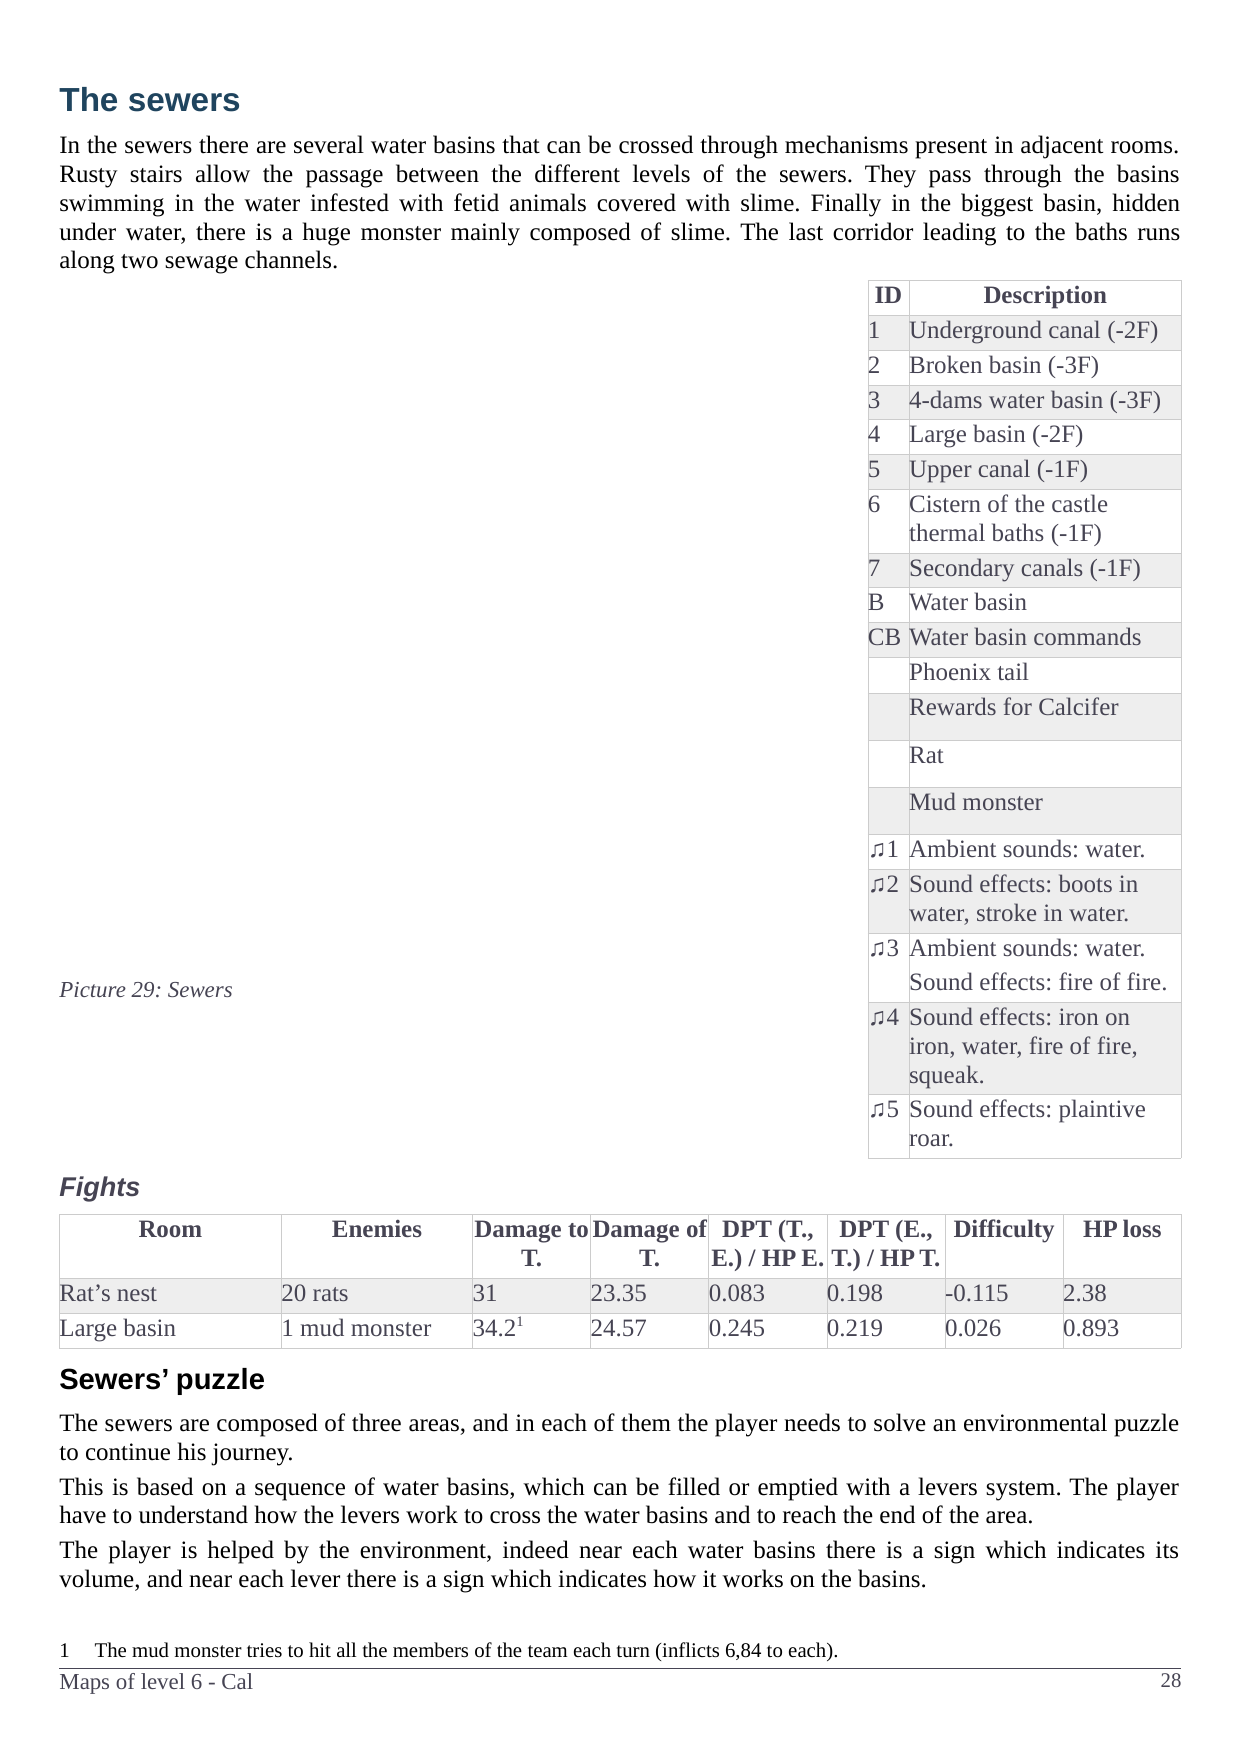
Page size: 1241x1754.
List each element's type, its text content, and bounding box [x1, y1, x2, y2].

table_cell 1 mud monster [282, 1314, 472, 1347]
table_cell Ambient sounds: water. Sound effects: fire of fire. [910, 934, 1181, 1002]
table_cell 24.57 [591, 1314, 708, 1347]
table_cell Ambient sounds: water. [910, 835, 1181, 869]
table_header [59, 280, 850, 1158]
table_header Room [60, 1215, 281, 1278]
table_cell 2 [869, 351, 909, 384]
table_cell 0.245 [709, 1314, 827, 1347]
table_header Damage to T. [473, 1215, 590, 1278]
table_cell 0.219 [828, 1314, 945, 1347]
table_cell Sound effects: plaintive roar. [910, 1095, 1181, 1158]
table_header Difficulty [946, 1215, 1063, 1278]
table_header DPT (T., E.) / HP E. [709, 1215, 827, 1278]
table_cell 1 [869, 316, 909, 350]
table_header [850, 280, 868, 1158]
table_cell 23.35 [591, 1279, 708, 1313]
table_cell Large basin [60, 1314, 281, 1347]
table_cell 0.198 [828, 1279, 945, 1313]
table_cell 0.026 [946, 1314, 1063, 1347]
table_cell 5 [869, 455, 909, 489]
table_cell Upper canal (-1F) [910, 455, 1181, 489]
table_cell 4 [869, 420, 909, 454]
table_cell Water basin commands [910, 623, 1181, 657]
table_cell [869, 694, 909, 740]
text The player is helped by the environment, indeed near each water basins there is a sign which indicates its volume, and near each lever there is a sign which indicates how it works on the basins. [59, 1535, 1181, 1593]
table_cell Underground canal (-2F) [910, 316, 1181, 350]
table_cell 6 [869, 490, 909, 552]
text This is based on a sequence of water basins, which can be filled or emptied with a levers system. The player have to understand how the levers work to cross the water basins and to reach the end of the area. [59, 1472, 1181, 1529]
text In the sewers there are several water basins that can be crossed through mechanisms present in adjacent rooms. Rusty stairs allow the passage between the different levels of the sewers. They pass through the basins swimming in the water infested with fetid animals covered with slime. Finally in the biggest basin, hidden under water, there is a huge monster mainly composed of slime. The last corridor leading to the baths runs along two sewage channels. [59, 131, 1181, 274]
table_cell Secondary canals (-1F) [910, 554, 1181, 587]
table_cell Rat [910, 741, 1181, 787]
table_cell Water basin [910, 588, 1181, 622]
table_cell Rewards for Calcifer [910, 694, 1181, 740]
table_header [64, 983, 70, 990]
table_cell ♫4 [869, 1003, 909, 1094]
table_cell -0.115 [946, 1279, 1063, 1313]
table_cell ♫3 [869, 934, 909, 1002]
table_header Enemies [282, 1215, 472, 1278]
table_cell Broken basin (-3F) [910, 351, 1181, 384]
table_cell [869, 788, 909, 834]
table_cell 34.2 [473, 1314, 590, 1347]
table_cell 3 [869, 386, 909, 419]
table_cell ♫5 [869, 1095, 909, 1158]
subtitle Sewers’ puzzle [59, 1362, 1181, 1396]
table_cell Phoenix tail [910, 658, 1181, 692]
table_cell 20 rats [282, 1279, 472, 1313]
table_cell Large basin (-2F) [910, 420, 1181, 454]
table_header DPT (E., T.) / HP T. [828, 1215, 945, 1278]
table_cell ♫1 [869, 835, 909, 869]
text The sewers are composed of three areas, and in each of them the player needs to solve an environmental puzzle to continue his journey. [59, 1408, 1181, 1466]
table_cell 7 [869, 554, 909, 587]
table_cell Mud monster [910, 788, 1181, 834]
table_header HP loss [1064, 1215, 1181, 1278]
table_cell 31 [473, 1279, 590, 1313]
table_header Damage of T. [591, 1215, 708, 1278]
table_cell ♫2 [869, 870, 909, 933]
table_cell 0.083 [709, 1279, 827, 1313]
table_cell CB [869, 623, 909, 657]
table_cell Sound effects: iron on iron, water, fire of fire, squeak. [910, 1003, 1181, 1094]
subtitle The sewers [59, 80, 1181, 118]
table_cell [869, 741, 909, 787]
table_header ID [869, 281, 909, 315]
table_cell Cistern of the castle thermal baths (-1F) [910, 490, 1181, 552]
table_cell 0.893 [1064, 1314, 1181, 1347]
table_cell Fights [59, 1158, 1181, 1214]
table_header Description [910, 281, 1181, 315]
table_cell [869, 658, 909, 692]
table_cell Rat’s nest [60, 1279, 281, 1313]
table_cell 4-dams water basin (-3F) [910, 386, 1181, 419]
table_cell Sound effects: boots in water, stroke in water. [910, 870, 1181, 933]
table_cell B [869, 588, 909, 622]
table_cell 2.38 [1064, 1279, 1181, 1313]
